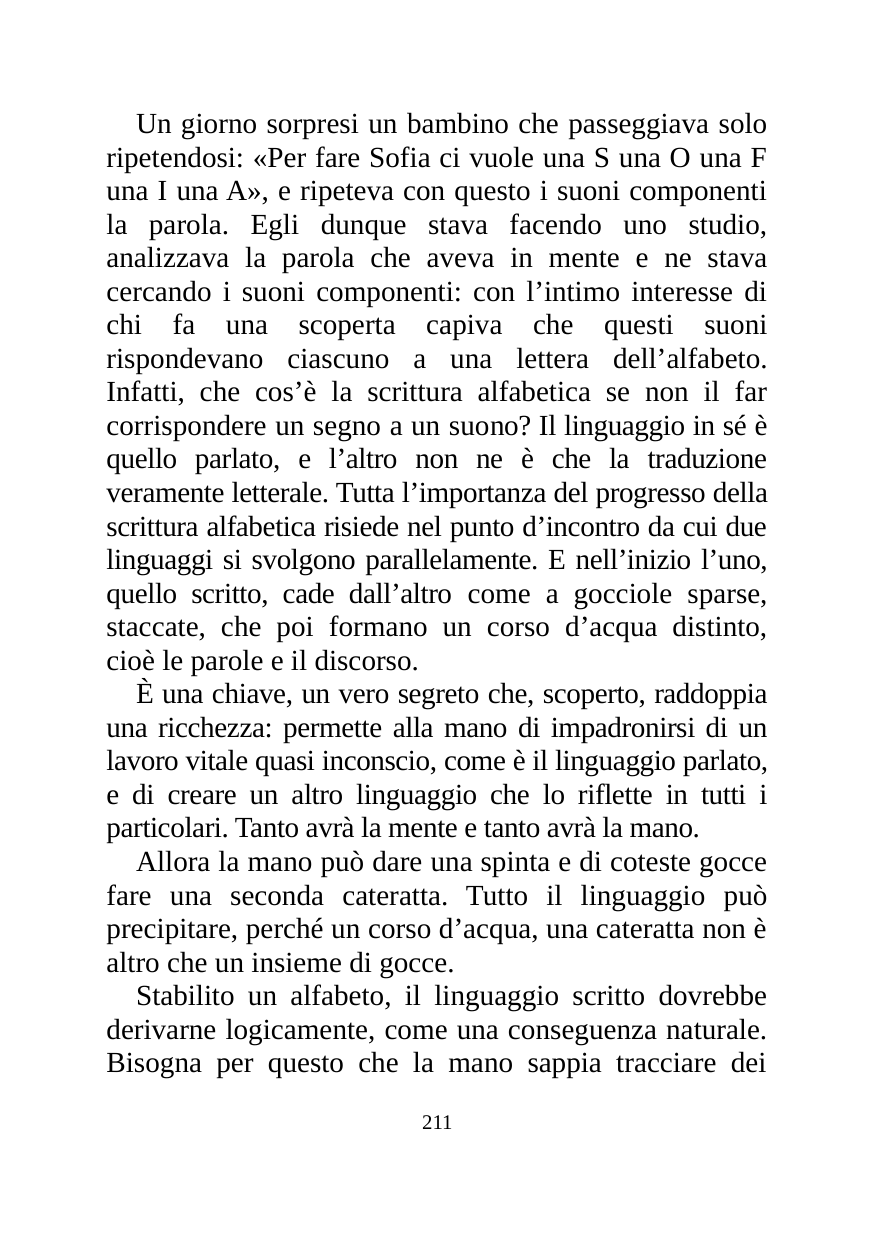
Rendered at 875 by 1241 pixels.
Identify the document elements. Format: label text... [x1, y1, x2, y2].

text Stabilito un alfabeto, il linguaggio scritto dovrebbe derivarne logicamente, come una conseguenza naturale. Bisogna per questo che la mano sappia tracciare dei [106, 978, 768, 1079]
text Un giorno sorpresi un bambino che passeggiava solo ripetendosi: «Per fare Sofia ci vuole una S una O una F una I una A», e ripeteva con questo i suoni componenti la parola. Egli dunque stava facendo uno studio, analizzava la parola che aveva in mente e ne stava cercando i suoni componenti: con l’intimo interesse di chi fa una scoperta capiva che questi suoni rispondevano ciascuno a una lettera dell’alfabeto. Infatti, che cos’è la scrittura alfabetica se non il far corrispondere un segno a un suono? Il linguaggio in sé è quello parlato, e l’altro non ne è che la traduzione veramente letterale. Tutta l’importanza del progresso della scrittura alfabetica risiede nel punto d’incontro da cui due linguaggi si svolgono parallelamente. E nell’inizio l’uno, quello scritto, cade dall’altro come a gocciole sparse, staccate, che poi formano un corso d’acqua distinto, cioè le parole e il discorso. [106, 106, 768, 676]
text È una chiave, un vero segreto che, scoperto, raddoppia una ricchezza: permette alla mano di impadronirsi di un lavoro vitale quasi inconscio, come è il linguaggio parlato, e di creare un altro linguaggio che lo riflette in tutti i particolari. Tanto avrà la mente e tanto avrà la mano. [106, 676, 768, 844]
text Allora la mano può dare una spinta e di coteste gocce fare una seconda cateratta. Tutto il linguaggio può precipitare, perché un corso d’acqua, una cateratta non è altro che un insieme di gocce. [106, 844, 768, 978]
